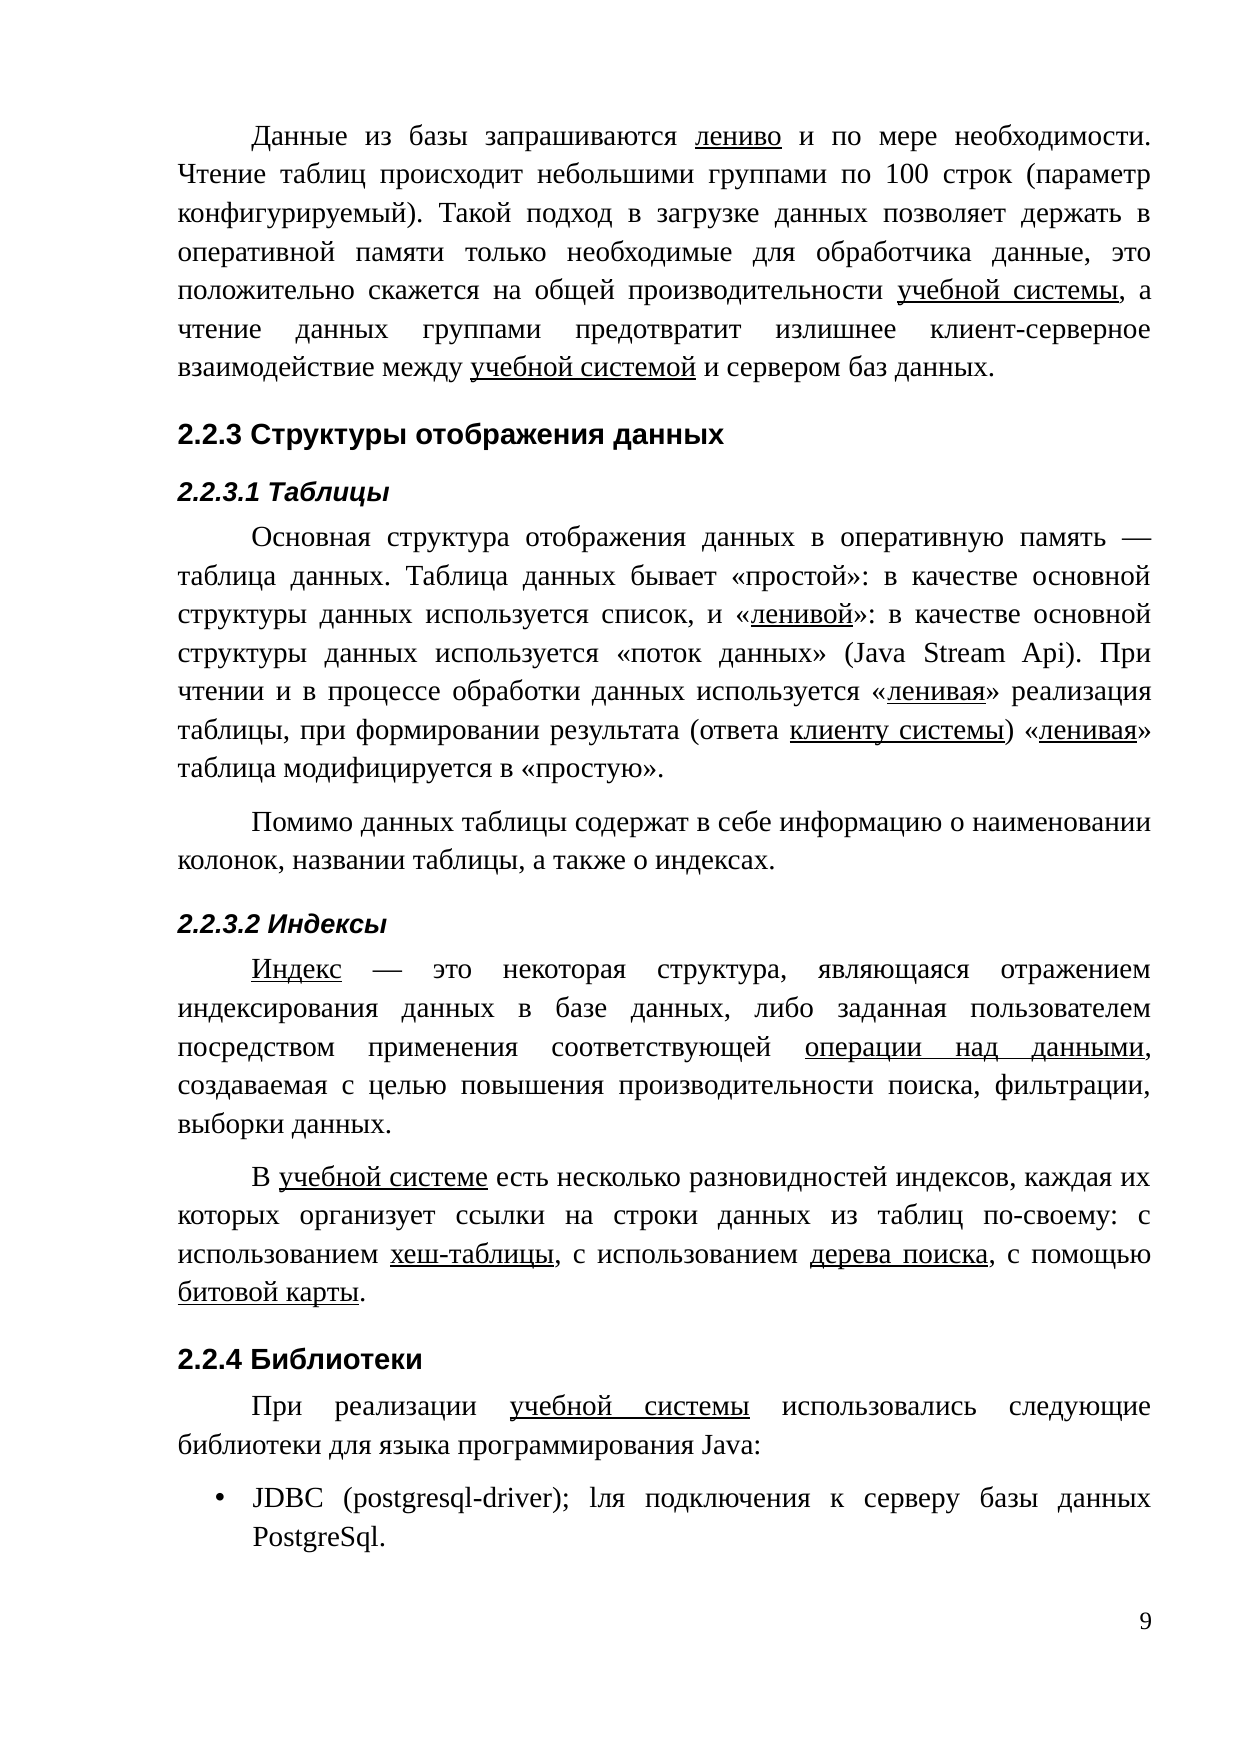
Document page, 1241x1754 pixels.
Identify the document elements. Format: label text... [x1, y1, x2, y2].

text Помимо данных таблицы содержат в себе информацию о наименовании колонок, названии таблицы, а также о индексах. [177, 804, 1152, 876]
text В учебной системе есть несколько разновидностей индексов, каждая их которых организует ссылки на строки данных из таблиц по-своему: с использованием хеш-таблицы, с использованием дерева поиска, с помощью битовой карты. [177, 1159, 1152, 1308]
text Индекс — это некоторая структура, являющаяся отражением индексирования данных в базе данных, либо заданная пользователем посредством применения соответствующей операции над данными, создаваемая с целью повышения производительности поиска, фильтрации, выборки данных. [177, 952, 1152, 1139]
subtitle 2.2.3 Структуры отображения данных [177, 417, 1152, 451]
subtitle 2.2.4 Библиотеки [177, 1342, 1152, 1376]
text Основная структура отображения данных в оперативную память — таблица данных. Таблица данных бывает «простой»: в качестве основной структуры данных используется список, и «ленивой»: в качестве основной структуры данных используется «поток данных» (Java Stream Api). При чтении и в процессе обработки данных используется «ленивая» реализация таблицы, при формировании результата (ответа клиенту системы) «ленивая» таблица модифицируется в «простую». [177, 519, 1152, 784]
subtitle 2.2.3.2 Индексы [177, 908, 1152, 939]
text При реализации учебной системы использовались следующие библиотеки для языка программирования Java: [177, 1388, 1152, 1460]
subtitle 2.2.3.1 Таблицы [177, 476, 1152, 507]
list JDBC (postgresql-driver); lля подключения к серверу базы данных PostgreSql. [215, 1480, 1152, 1552]
text Данные из базы запрашиваются лениво и по мере необходимости. Чтение таблиц происходит небольшими группами по 100 строк (параметр конфигурируемый). Такой подход в загрузке данных позволяет держать в оперативной памяти только необходимые для обработчика данные, это положительно скажется на общей производительности учебной системы, а чтение данных группами предотвратит излишнее клиент-серверное взаимодействие между учебной системой и сервером баз данных. [177, 118, 1152, 383]
